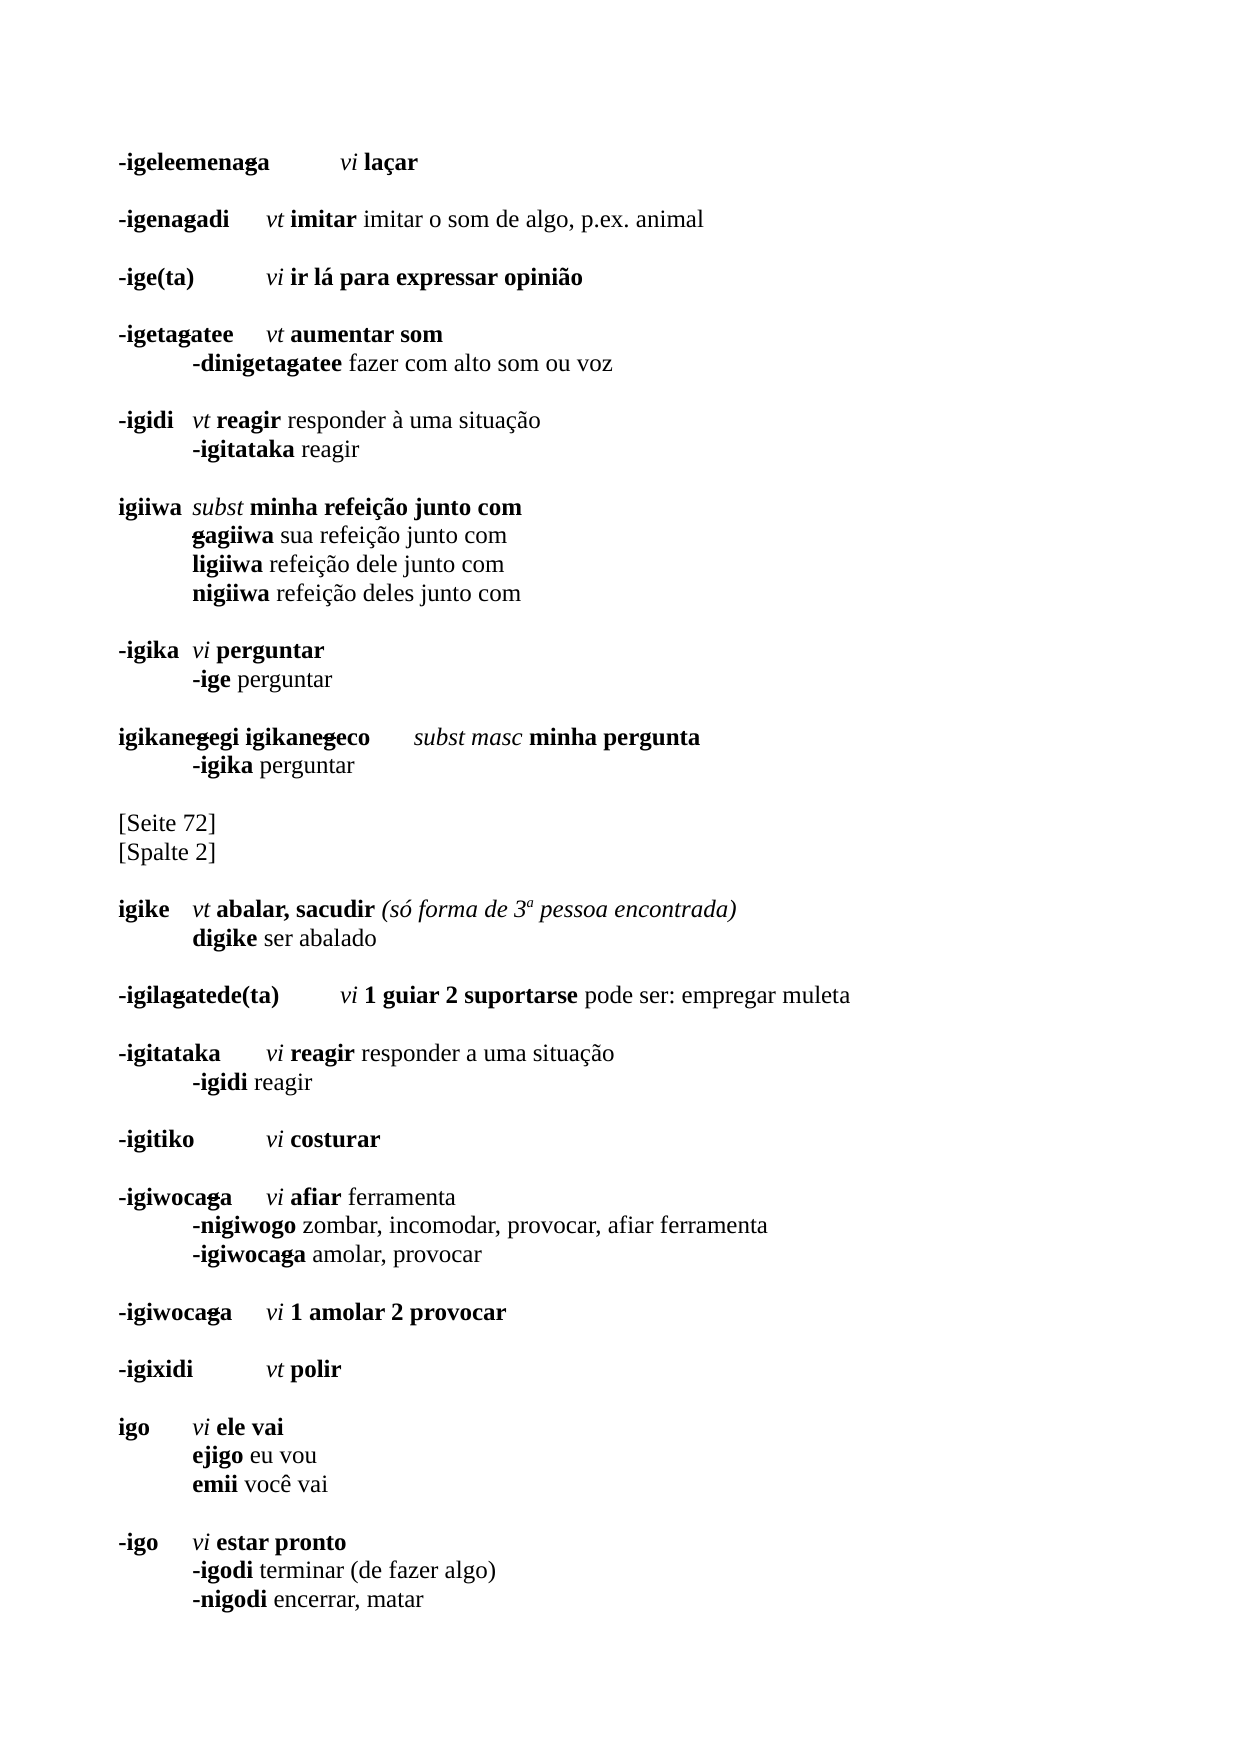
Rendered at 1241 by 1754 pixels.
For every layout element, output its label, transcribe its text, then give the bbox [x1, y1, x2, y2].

text -ige perguntar [118, 664, 1240, 693]
text -dinigetagatee fazer com alto som ou voz [118, 348, 1240, 377]
text -igidi vt reagir responder à uma situação [118, 406, 1240, 434]
text igiiwa subst minha refeição junto com [118, 492, 1240, 521]
text emii você vai [118, 1469, 1240, 1498]
text ejigo eu vou [118, 1441, 1240, 1469]
text -igiwocaga amolar, provocar [118, 1239, 1240, 1268]
text igikanegegi igikanegeco subst masc minha pergunta [118, 722, 1240, 751]
text [Seite 72] [118, 808, 1240, 837]
text -nigodi encerrar, matar [118, 1584, 1240, 1613]
text -igilagatede(ta) vi 1 guiar 2 suportarse pode ser: empregar muleta [118, 981, 1240, 1009]
text -igiwocaga vi 1 amolar 2 provocar [118, 1297, 1240, 1326]
text digike ser abalado [118, 923, 1240, 952]
text -igitiko vi costurar [118, 1124, 1240, 1153]
text igike vt abalar, sacudir (só forma de 3a pessoa encontrada) [118, 894, 1240, 923]
text -igiwocaga vi afiar ferramenta [118, 1182, 1240, 1211]
text -igetagatee vt aumentar som [118, 319, 1240, 348]
text -ige(ta) vi ir lá para expressar opinião [118, 262, 1240, 291]
text ligiiwa refeição dele junto com [118, 549, 1122, 578]
text -igo vi estar pronto [118, 1527, 1240, 1556]
text -igenagadi vt imitar imitar o som de algo, p.ex. animal [118, 204, 1240, 233]
text -igitataka vi reagir responder a uma situação [118, 1038, 1240, 1067]
text -igidi reagir [118, 1067, 1240, 1096]
text nigiiwa refeição deles junto com [118, 578, 1240, 607]
text -igeleemenaga vi laçar [118, 147, 1240, 176]
text -igodi terminar (de fazer algo) [118, 1556, 1240, 1584]
text igo vi ele vai [118, 1412, 1240, 1441]
text gagiiwa sua refeição junto com [118, 521, 1240, 549]
text -nigiwogo zombar, incomodar, provocar, afiar ferramenta [118, 1211, 1240, 1239]
text -igika perguntar [118, 751, 1240, 779]
text [Spalte 2] [118, 837, 1240, 866]
text -igika vi perguntar [118, 636, 1240, 664]
text -igitataka reagir [118, 434, 1240, 463]
text -igixidi vt polir [118, 1354, 1240, 1383]
